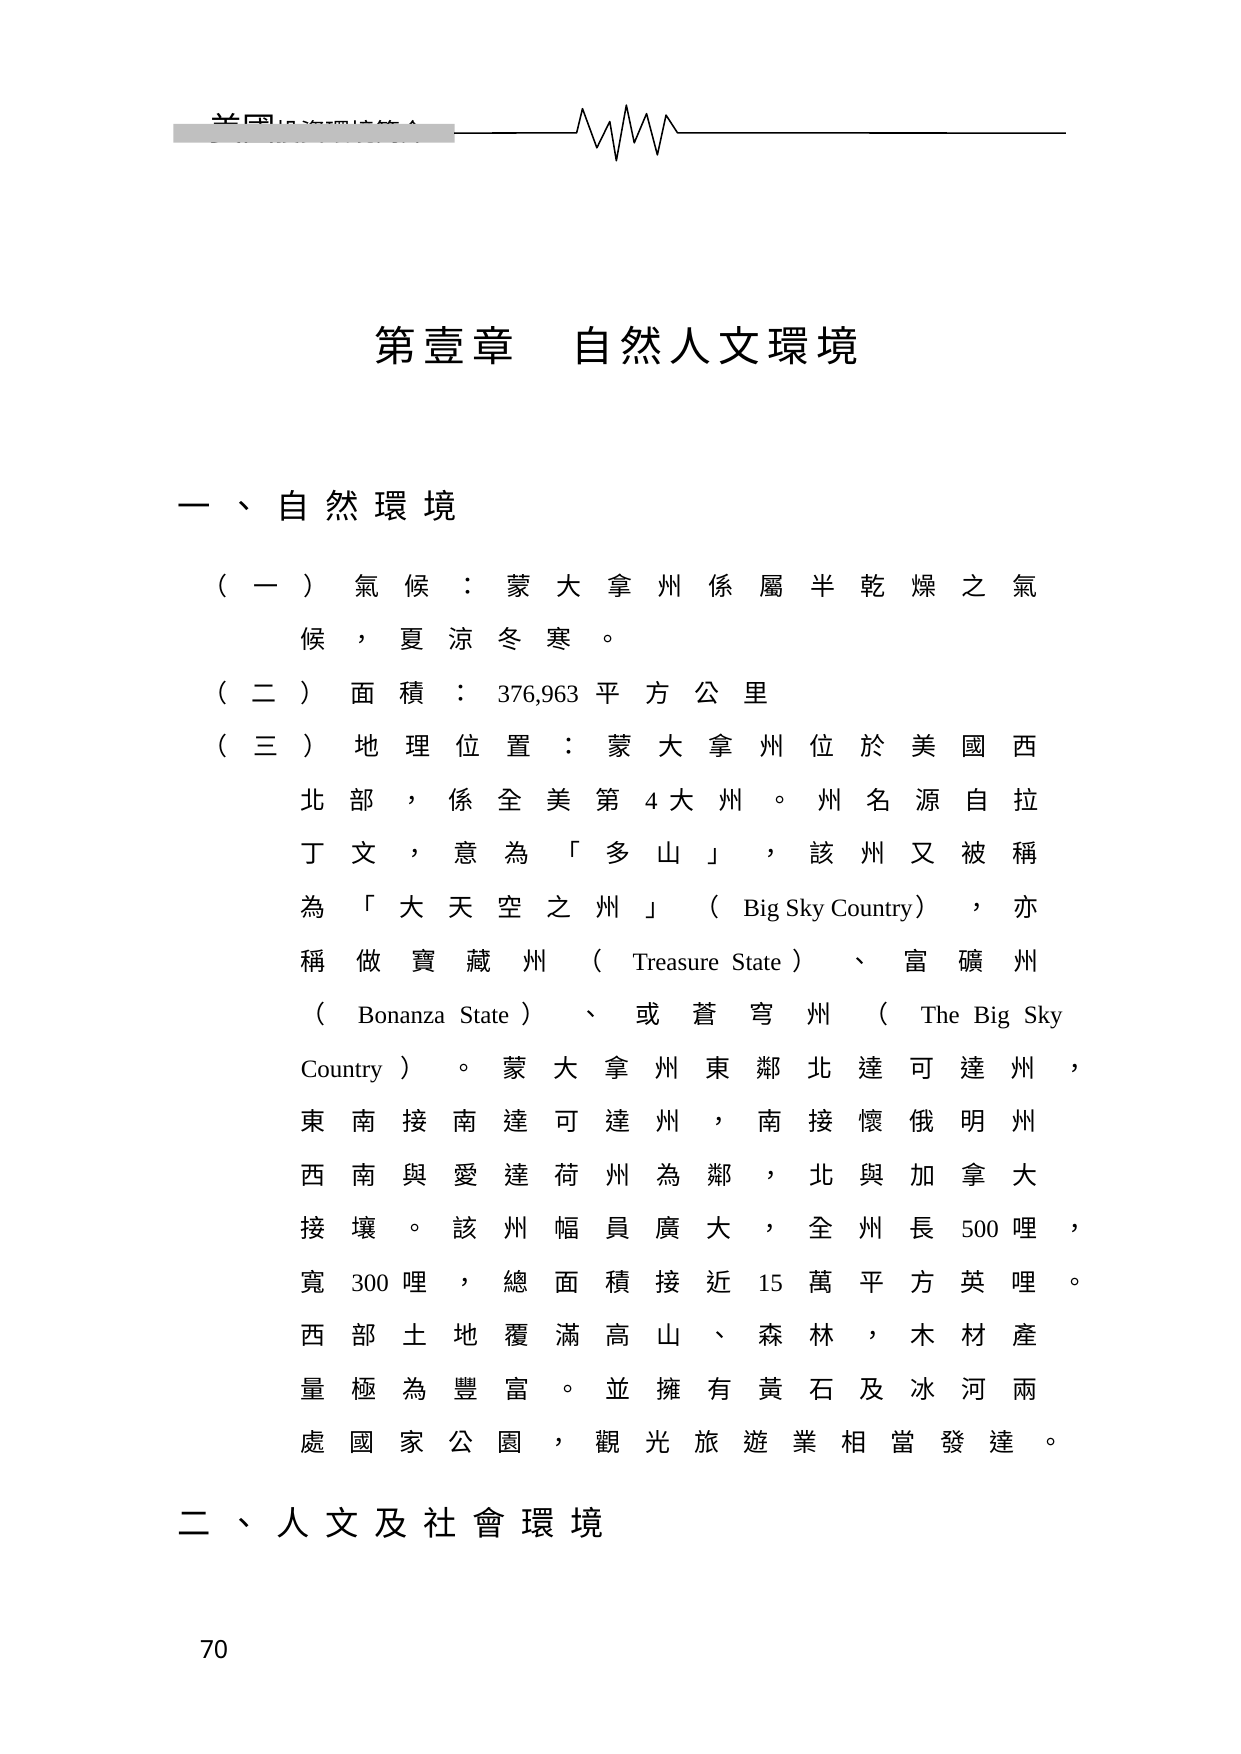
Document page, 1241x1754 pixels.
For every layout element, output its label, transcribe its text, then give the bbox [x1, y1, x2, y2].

text 第壹章 自然人文環境 [178, 290, 1063, 397]
text 一、自然環境 [178, 477, 1063, 531]
text （三）地理位置：蒙大拿州位於美國西北部，係全美第4大州。州名源自拉丁文，意為「多山」，該州又被稱為「大天空之州」（Big Sky Country），亦稱做寶藏州（Treasure State）、富礦州（Bonanza State）、或蒼穹州（The Big Sky Country）。蒙大拿州東鄰北達可達州，東南接南達可達州，南接懷俄明州，西南與愛達荷州為鄰，北與加拿大接壤。該州幅員廣大，全州長500哩，寬300哩，總面積接近15萬平方英哩。西部土地覆滿高山、森林，木材產量極為豐富。並擁有黃石及冰河兩處國家公園，觀光旅遊業相當發達。 [202, 718, 1063, 1468]
text （二）面積：376,963平方公里 [202, 664, 1063, 718]
text 二、人文及社會環境 [178, 1494, 1063, 1548]
text （一）氣候：蒙大拿州係屬半乾燥之氣候，夏涼冬寒。 [202, 557, 1063, 664]
